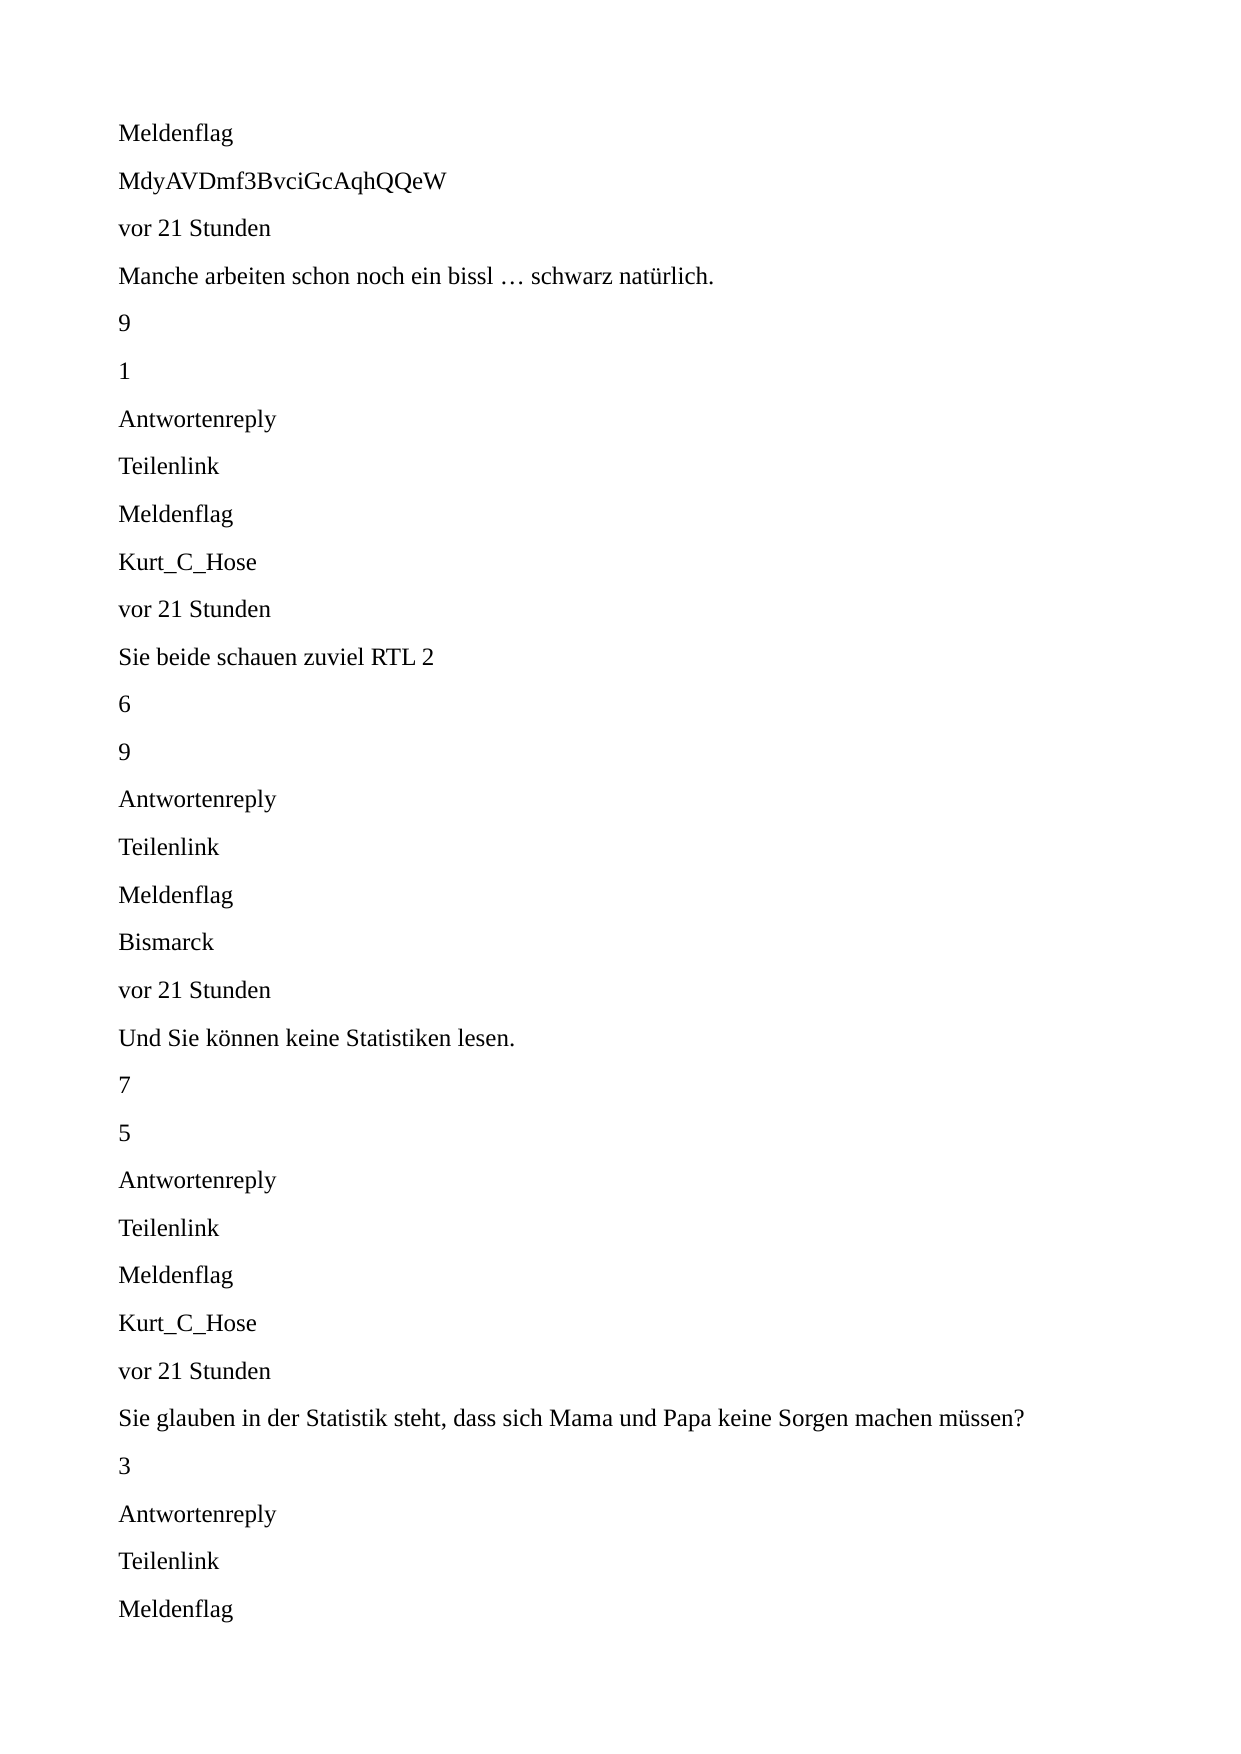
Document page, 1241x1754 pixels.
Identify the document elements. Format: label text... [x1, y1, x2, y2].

text Und Sie können keine Statistiken lesen. [118, 1023, 1122, 1051]
text Meldenflag [118, 1261, 1122, 1289]
text Sie beide schauen zuviel RTL 2 [118, 642, 1122, 671]
text Meldenflag [118, 1594, 1122, 1623]
text 6 [118, 689, 1122, 718]
text 7 [118, 1070, 1122, 1099]
text Teilenlink [118, 1546, 1122, 1575]
text Teilenlink [118, 1213, 1122, 1242]
text Sie glauben in der Statistik steht, dass sich Mama und Papa keine Sorgen machen müssen? [118, 1403, 1122, 1432]
text vor 21 Stunden [118, 1356, 1122, 1384]
text vor 21 Stunden [118, 213, 1122, 242]
text Teilenlink [118, 451, 1122, 480]
text 9 [118, 737, 1122, 766]
text Kurt_C_Hose [118, 547, 1122, 575]
text Bismarck [118, 927, 1122, 956]
text Antwortenreply [118, 1165, 1122, 1194]
text Antwortenreply [118, 1499, 1122, 1527]
text 3 [118, 1451, 1122, 1480]
text Antwortenreply [118, 784, 1122, 813]
text Teilenlink [118, 832, 1122, 861]
text Manche arbeiten schon noch ein bissl … schwarz natürlich. [118, 261, 1122, 290]
text Meldenflag [118, 499, 1122, 528]
text 9 [118, 308, 1122, 337]
text vor 21 Stunden [118, 975, 1122, 1004]
text Kurt_C_Hose [118, 1308, 1122, 1337]
text 1 [118, 356, 1122, 385]
text Meldenflag [118, 880, 1122, 908]
text Antwortenreply [118, 404, 1122, 432]
text 5 [118, 1118, 1122, 1147]
text Meldenflag [118, 118, 1122, 147]
text vor 21 Stunden [118, 594, 1122, 623]
text MdyAVDmf3BvciGcAqhQQeW [118, 166, 1122, 194]
